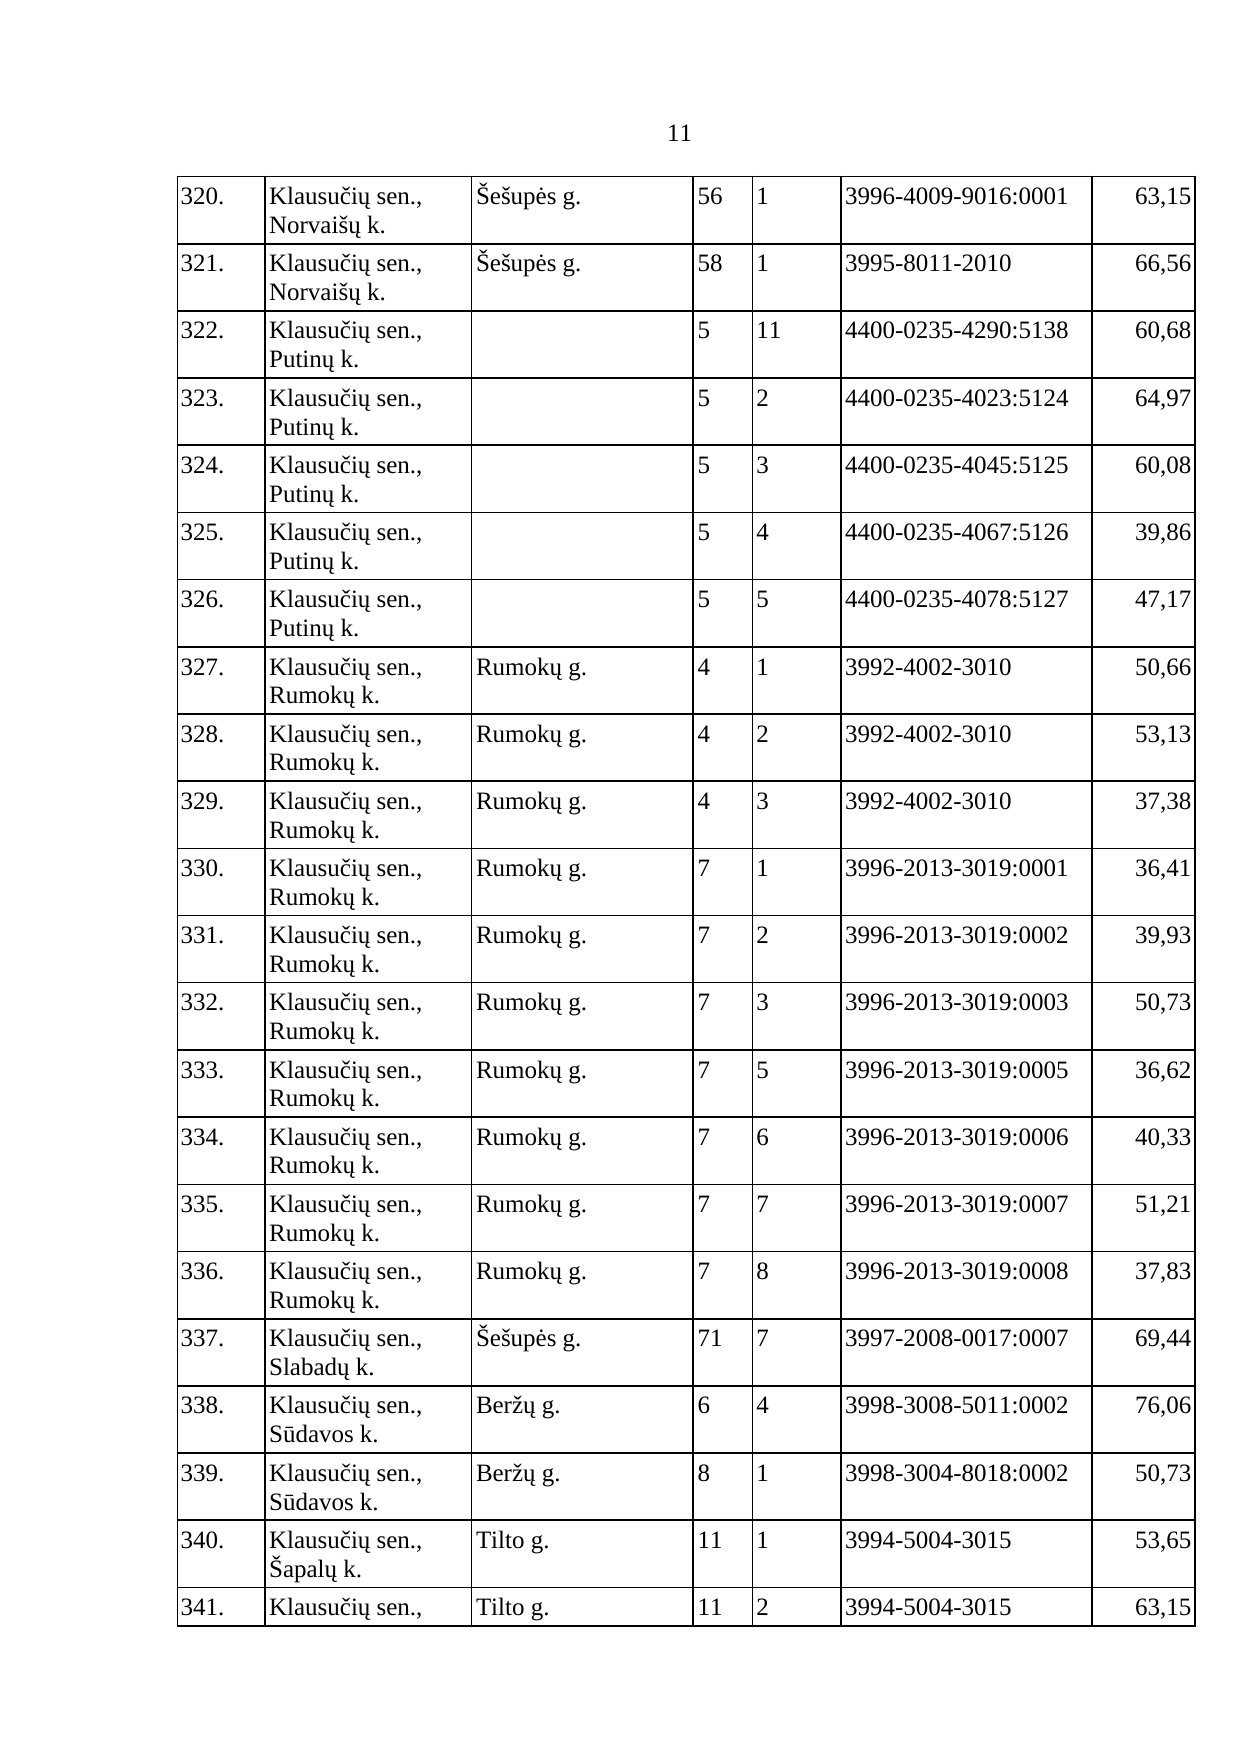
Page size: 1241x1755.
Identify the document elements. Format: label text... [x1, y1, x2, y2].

table_cell [166, 1184, 177, 1251]
table_cell 3996-2013-3019:0007 [842, 1185, 1091, 1251]
table_cell [1196, 780, 1200, 847]
table_cell 4400-0235-4023:5124 [842, 379, 1091, 444]
table_cell 3996-4009-9016:0001 [842, 177, 1091, 243]
table_cell 322. [178, 312, 264, 377]
table_cell 323. [178, 379, 264, 444]
table_cell [166, 176, 177, 243]
table_cell 76,06 [1093, 1387, 1194, 1452]
table_cell 53,13 [1093, 715, 1194, 780]
table_cell 37,38 [1093, 782, 1194, 847]
table_cell 6 [694, 1387, 752, 1452]
table_cell Klausučių sen., Putinų k. [266, 513, 471, 579]
table_cell 7 [694, 1252, 752, 1318]
table_cell [472, 446, 692, 512]
table_cell 2 [753, 1588, 840, 1625]
table_cell Klausučių sen., Putinų k. [266, 446, 471, 512]
table_cell 39,93 [1093, 916, 1194, 982]
table_cell Klausučių sen., Rumokų k. [266, 1118, 471, 1183]
table_cell 50,73 [1093, 1454, 1194, 1519]
table_cell 3998-3008-5011:0002 [842, 1387, 1091, 1452]
table_cell Tilto g. [472, 1588, 692, 1625]
table_cell [1196, 1251, 1200, 1318]
table_cell 6 [753, 1118, 840, 1183]
table_cell 50,66 [1093, 648, 1194, 713]
table_cell 11 [753, 312, 840, 377]
table_cell 60,68 [1093, 312, 1194, 377]
table_cell Klausučių sen., Putinų k. [266, 312, 471, 377]
table_cell Beržų g. [472, 1387, 692, 1452]
table_cell Klausučių sen., Rumokų k. [266, 983, 471, 1049]
table_cell Klausučių sen., Rumokų k. [266, 1252, 471, 1318]
table_cell 3992-4002-3010 [842, 715, 1091, 780]
table_cell Rumokų g. [472, 1252, 692, 1318]
table_cell 337. [178, 1320, 264, 1385]
table_cell 332. [178, 983, 264, 1049]
table_cell [1196, 646, 1200, 713]
table_cell Tilto g. [472, 1521, 692, 1587]
table_cell 339. [178, 1454, 264, 1519]
table_cell [166, 1116, 177, 1183]
table_cell 4400-0235-4078:5127 [842, 580, 1091, 646]
table_cell [1196, 1116, 1200, 1183]
table_cell Rumokų g. [472, 1185, 692, 1251]
table_cell 327. [178, 648, 264, 713]
table_cell [166, 848, 177, 915]
table_cell Klausučių sen., Norvaišų k. [266, 245, 471, 310]
table_cell 331. [178, 916, 264, 982]
table_cell 60,08 [1093, 446, 1194, 512]
table_cell 3 [753, 446, 840, 512]
table_cell 4400-0235-4290:5138 [842, 312, 1091, 377]
table_cell Klausučių sen., Rumokų k. [266, 1051, 471, 1116]
table_cell [166, 243, 177, 310]
table_cell Rumokų g. [472, 1051, 692, 1116]
table_cell 64,97 [1093, 379, 1194, 444]
table_cell 330. [178, 849, 264, 915]
table_cell 7 [694, 849, 752, 915]
table_cell [1196, 1587, 1200, 1625]
table_cell 4 [694, 715, 752, 780]
table_cell 7 [694, 1118, 752, 1183]
table_cell Rumokų g. [472, 983, 692, 1049]
table_cell [472, 379, 692, 444]
table_cell Šešupės g. [472, 177, 692, 243]
table_cell Šešupės g. [472, 245, 692, 310]
table_cell 58 [694, 245, 752, 310]
table_cell 3996-2013-3019:0001 [842, 849, 1091, 915]
table_cell [1196, 1318, 1200, 1385]
table_cell [166, 646, 177, 713]
table_cell Klausučių sen., Rumokų k. [266, 1185, 471, 1251]
table_cell 329. [178, 782, 264, 847]
table_cell 1 [753, 648, 840, 713]
table_cell Klausučių sen., [266, 1588, 471, 1625]
table_cell 7 [694, 983, 752, 1049]
table_cell [1196, 982, 1200, 1049]
table_cell Klausučių sen., Rumokų k. [266, 715, 471, 780]
table_cell 3996-2013-3019:0008 [842, 1252, 1091, 1318]
table_cell Klausučių sen., Šapalų k. [266, 1521, 471, 1587]
table_cell 324. [178, 446, 264, 512]
table_cell 66,56 [1093, 245, 1194, 310]
table_cell [1196, 579, 1200, 646]
table_cell [1196, 377, 1200, 444]
table_cell 5 [694, 446, 752, 512]
table_cell Klausučių sen., Sūdavos k. [266, 1387, 471, 1452]
table_cell 326. [178, 580, 264, 646]
table_cell [166, 1318, 177, 1385]
table_cell 36,41 [1093, 849, 1194, 915]
table_cell [166, 377, 177, 444]
table_cell 2 [753, 379, 840, 444]
table_cell Klausučių sen., Rumokų k. [266, 782, 471, 847]
table_cell 321. [178, 245, 264, 310]
table_cell 4400-0235-4067:5126 [842, 513, 1091, 579]
table_cell 37,83 [1093, 1252, 1194, 1318]
table_cell [1196, 1049, 1200, 1116]
table_cell 328. [178, 715, 264, 780]
table_cell 3996-2013-3019:0005 [842, 1051, 1091, 1116]
table_cell 5 [753, 580, 840, 646]
table_cell [1196, 1519, 1200, 1587]
table_cell 51,21 [1093, 1185, 1194, 1251]
table_cell 1 [753, 177, 840, 243]
table_cell 2 [753, 916, 840, 982]
table_cell 335. [178, 1185, 264, 1251]
table_cell [166, 1587, 177, 1625]
table_cell 3992-4002-3010 [842, 648, 1091, 713]
table_cell 340. [178, 1521, 264, 1587]
table_cell [1196, 512, 1200, 579]
table_cell [166, 1452, 177, 1519]
table_cell Šešupės g. [472, 1320, 692, 1385]
table_cell 1 [753, 1454, 840, 1519]
table_cell [1196, 243, 1200, 310]
table_cell Rumokų g. [472, 782, 692, 847]
table_cell 4400-0235-4045:5125 [842, 446, 1091, 512]
table_cell [472, 513, 692, 579]
table_cell 36,62 [1093, 1051, 1194, 1116]
table_cell 47,17 [1093, 580, 1194, 646]
table_cell 4 [694, 648, 752, 713]
table_cell 50,73 [1093, 983, 1194, 1049]
table_cell 3996-2013-3019:0002 [842, 916, 1091, 982]
table_cell [1196, 1385, 1200, 1452]
table_cell Klausučių sen., Rumokų k. [266, 916, 471, 982]
table_cell Klausučių sen., Putinų k. [266, 580, 471, 646]
table_cell 341. [178, 1588, 264, 1625]
table_cell [166, 512, 177, 579]
table_cell 7 [694, 1185, 752, 1251]
table_cell 334. [178, 1118, 264, 1183]
table_cell 5 [753, 1051, 840, 1116]
table_cell Klausučių sen., Rumokų k. [266, 849, 471, 915]
table_cell [166, 1519, 177, 1587]
table_cell [166, 1049, 177, 1116]
table_cell [1196, 915, 1200, 982]
table_cell [472, 580, 692, 646]
table_cell [1196, 1184, 1200, 1251]
table_cell 3 [753, 983, 840, 1049]
table_cell [1196, 713, 1200, 780]
table_cell 56 [694, 177, 752, 243]
table_cell 2 [753, 715, 840, 780]
table_cell 7 [753, 1185, 840, 1251]
table_cell 1 [753, 1521, 840, 1587]
table_cell 3994-5004-3015 [842, 1588, 1091, 1625]
table_cell Rumokų g. [472, 1118, 692, 1183]
table_cell [472, 312, 692, 377]
table_cell 4 [694, 782, 752, 847]
table_cell 3 [753, 782, 840, 847]
table_cell [166, 915, 177, 982]
table_cell 5 [694, 379, 752, 444]
table_cell 1 [753, 849, 840, 915]
table_cell 8 [753, 1252, 840, 1318]
table_cell Rumokų g. [472, 715, 692, 780]
table_cell [166, 713, 177, 780]
table_cell 3998-3004-8018:0002 [842, 1454, 1091, 1519]
table_cell [166, 1251, 177, 1318]
table_cell 71 [694, 1320, 752, 1385]
table_cell 3996-2013-3019:0006 [842, 1118, 1091, 1183]
table_cell 5 [694, 312, 752, 377]
table_cell [1196, 444, 1200, 512]
table_cell 40,33 [1093, 1118, 1194, 1183]
table_cell [166, 1385, 177, 1452]
table_cell 3997-2008-0017:0007 [842, 1320, 1091, 1385]
table_cell Klausučių sen., Sūdavos k. [266, 1454, 471, 1519]
table_cell 320. [178, 177, 264, 243]
table_cell 1 [753, 245, 840, 310]
table_cell 63,15 [1093, 1588, 1194, 1625]
table_cell 63,15 [1093, 177, 1194, 243]
table_cell 11 [694, 1521, 752, 1587]
table_cell [166, 579, 177, 646]
table_cell [1196, 848, 1200, 915]
table_cell 7 [694, 916, 752, 982]
table_cell 11 [694, 1588, 752, 1625]
table_cell 53,65 [1093, 1521, 1194, 1587]
table_cell [166, 444, 177, 512]
table_cell Klausučių sen., Norvaišų k. [266, 177, 471, 243]
table_cell Klausučių sen., Slabadų k. [266, 1320, 471, 1385]
table_cell 3995-8011-2010 [842, 245, 1091, 310]
table_cell Klausučių sen., Putinų k. [266, 379, 471, 444]
table_cell 333. [178, 1051, 264, 1116]
table_cell [166, 310, 177, 377]
table_cell 8 [694, 1454, 752, 1519]
table_cell 4 [753, 1387, 840, 1452]
table_cell 4 [753, 513, 840, 579]
table_cell Beržų g. [472, 1454, 692, 1519]
table_cell 39,86 [1093, 513, 1194, 579]
table_cell 7 [694, 1051, 752, 1116]
table_cell [1196, 310, 1200, 377]
table_cell [1196, 1452, 1200, 1519]
table_cell [166, 780, 177, 847]
table_cell [1196, 176, 1200, 243]
table_cell 3994-5004-3015 [842, 1521, 1091, 1587]
table_cell 3996-2013-3019:0003 [842, 983, 1091, 1049]
table_cell Rumokų g. [472, 648, 692, 713]
table_cell 69,44 [1093, 1320, 1194, 1385]
table_cell Rumokų g. [472, 916, 692, 982]
table_cell 338. [178, 1387, 264, 1452]
table_cell [166, 982, 177, 1049]
table_cell 336. [178, 1252, 264, 1318]
table_cell 325. [178, 513, 264, 579]
table_cell Rumokų g. [472, 849, 692, 915]
table_cell 5 [694, 513, 752, 579]
table_cell 5 [694, 580, 752, 646]
table_cell 7 [753, 1320, 840, 1385]
table_cell Klausučių sen., Rumokų k. [266, 648, 471, 713]
table_cell 3992-4002-3010 [842, 782, 1091, 847]
